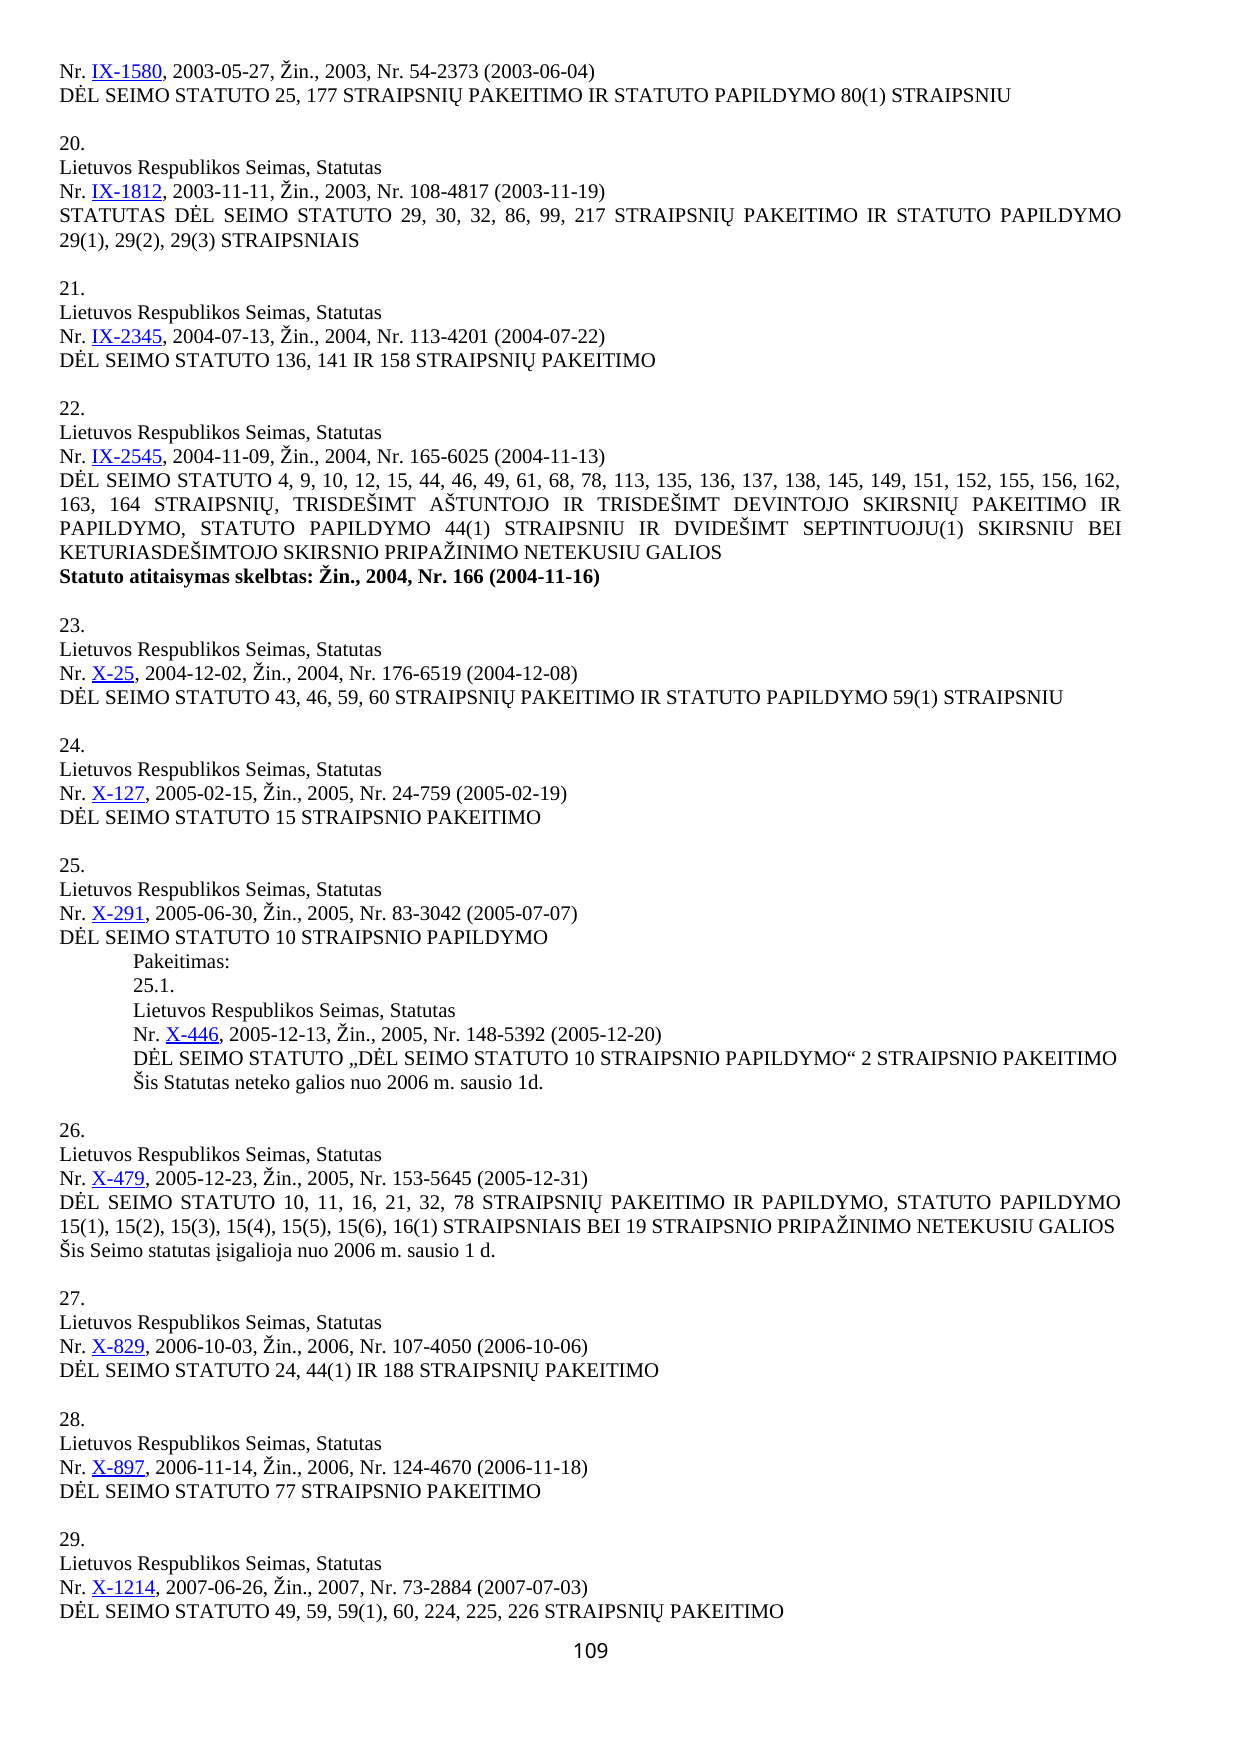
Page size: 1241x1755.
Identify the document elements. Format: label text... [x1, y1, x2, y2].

text DĖL SEIMO STATUTO 25, 177 STRAIPSNIŲ PAKEITIMO IR STATUTO PAPILDYMO 80(1) STRAIPSNIU [59, 83, 1122, 107]
text Nr. IX-1580, 2003-05-27, Žin., 2003, Nr. 54-2373 (2003-06-04) [59, 59, 1122, 83]
text 23. [59, 612, 1122, 637]
text Lietuvos Respublikos Seimas, Statutas [59, 997, 1122, 1022]
text Lietuvos Respublikos Seimas, Statutas [59, 1551, 1122, 1575]
text Nr. IX-2345, 2004-07-13, Žin., 2004, Nr. 113-4201 (2004-07-22) [59, 324, 1122, 348]
text Statuto atitaisymas skelbtas: Žin., 2004, Nr. 166 (2004-11-16) [59, 564, 1122, 588]
text 27. [59, 1286, 1122, 1310]
text DĖL SEIMO STATUTO 4, 9, 10, 12, 15, 44, 46, 49, 61, 68, 78, 113, 135, 136, 137, 138, 145, 149, 151, 152, 155, 156, 162, 163, 164 STRAIPSNIŲ, TRISDEŠIMT AŠTUNTOJO IR TRISDEŠIMT DEVINTOJO SKIRSNIŲ PAKEITIMO IR PAPILDYMO, STATUTO PAPILDYMO 44(1) STRAIPSNIU IR DVIDEŠIMT SEPTINTUOJU(1) SKIRSNIU BEI KETURIASDEŠIMTOJO SKIRSNIO PRIPAŽINIMO NETEKUSIU GALIOS [59, 468, 1122, 564]
text DĖL SEIMO STATUTO 10 STRAIPSNIO PAPILDYMO [59, 925, 1122, 949]
text Nr. X-127, 2005-02-15, Žin., 2005, Nr. 24-759 (2005-02-19) [59, 781, 1122, 805]
text Šis Seimo statutas įsigalioja nuo 2006 m. sausio 1 d. [59, 1238, 1122, 1262]
text Nr. X-479, 2005-12-23, Žin., 2005, Nr. 153-5645 (2005-12-31) [59, 1166, 1122, 1190]
text DĖL SEIMO STATUTO 15 STRAIPSNIO PAKEITIMO [59, 805, 1122, 829]
text 22. [59, 396, 1122, 420]
text 25.1. [59, 973, 1122, 997]
text STATUTAS DĖL SEIMO STATUTO 29, 30, 32, 86, 99, 217 STRAIPSNIŲ PAKEITIMO IR STATUTO PAPILDYMO 29(1), 29(2), 29(3) STRAIPSNIAIS [59, 203, 1122, 252]
text Nr. X-829, 2006-10-03, Žin., 2006, Nr. 107-4050 (2006-10-06) [59, 1334, 1122, 1358]
text DĖL SEIMO STATUTO 10, 11, 16, 21, 32, 78 STRAIPSNIŲ PAKEITIMO IR PAPILDYMO, STATUTO PAPILDYMO 15(1), 15(2), 15(3), 15(4), 15(5), 15(6), 16(1) STRAIPSNIAIS BEI 19 STRAIPSNIO PRIPAŽINIMO NETEKUSIU GALIOS [59, 1190, 1122, 1238]
text Nr. IX-1812, 2003-11-11, Žin., 2003, Nr. 108-4817 (2003-11-19) [59, 179, 1122, 203]
text Nr. X-446, 2005-12-13, Žin., 2005, Nr. 148-5392 (2005-12-20) [59, 1022, 1122, 1046]
text Pakeitimas: [59, 949, 1122, 973]
text Lietuvos Respublikos Seimas, Statutas [59, 1142, 1122, 1166]
text Nr. X-897, 2006-11-14, Žin., 2006, Nr. 124-4670 (2006-11-18) [59, 1455, 1122, 1479]
text Lietuvos Respublikos Seimas, Statutas [59, 877, 1122, 901]
text Lietuvos Respublikos Seimas, Statutas [59, 757, 1122, 781]
text Lietuvos Respublikos Seimas, Statutas [59, 300, 1122, 324]
text 29. [59, 1527, 1122, 1551]
text 20. [59, 131, 1122, 155]
text Lietuvos Respublikos Seimas, Statutas [59, 155, 1122, 179]
text Lietuvos Respublikos Seimas, Statutas [59, 1310, 1122, 1334]
text 28. [59, 1407, 1122, 1431]
text 24. [59, 733, 1122, 757]
text DĖL SEIMO STATUTO 49, 59, 59(1), 60, 224, 225, 226 STRAIPSNIŲ PAKEITIMO [59, 1599, 1122, 1623]
text Lietuvos Respublikos Seimas, Statutas [59, 1431, 1122, 1455]
text Nr. X-25, 2004-12-02, Žin., 2004, Nr. 176-6519 (2004-12-08) [59, 661, 1122, 685]
text 25. [59, 853, 1122, 877]
text Nr. IX-2545, 2004-11-09, Žin., 2004, Nr. 165-6025 (2004-11-13) [59, 444, 1122, 468]
text Nr. X-291, 2005-06-30, Žin., 2005, Nr. 83-3042 (2005-07-07) [59, 901, 1122, 925]
text 21. [59, 276, 1122, 300]
text DĖL SEIMO STATUTO 77 STRAIPSNIO PAKEITIMO [59, 1479, 1122, 1503]
text Nr. X-1214, 2007-06-26, Žin., 2007, Nr. 73-2884 (2007-07-03) [59, 1575, 1122, 1599]
text DĖL SEIMO STATUTO 43, 46, 59, 60 STRAIPSNIŲ PAKEITIMO IR STATUTO PAPILDYMO 59(1) STRAIPSNIU [59, 685, 1122, 709]
text 26. [59, 1118, 1122, 1142]
text DĖL SEIMO STATUTO 24, 44(1) IR 188 STRAIPSNIŲ PAKEITIMO [59, 1358, 1122, 1382]
text Lietuvos Respublikos Seimas, Statutas [59, 637, 1122, 661]
text Lietuvos Respublikos Seimas, Statutas [59, 420, 1122, 444]
text Šis Statutas neteko galios nuo 2006 m. sausio 1d. [133, 1070, 1122, 1094]
text DĖL SEIMO STATUTO „DĖL SEIMO STATUTO 10 STRAIPSNIO PAPILDYMO“ 2 STRAIPSNIO PAKEITIMO [133, 1046, 1122, 1070]
text DĖL SEIMO STATUTO 136, 141 IR 158 STRAIPSNIŲ PAKEITIMO [59, 348, 1122, 372]
